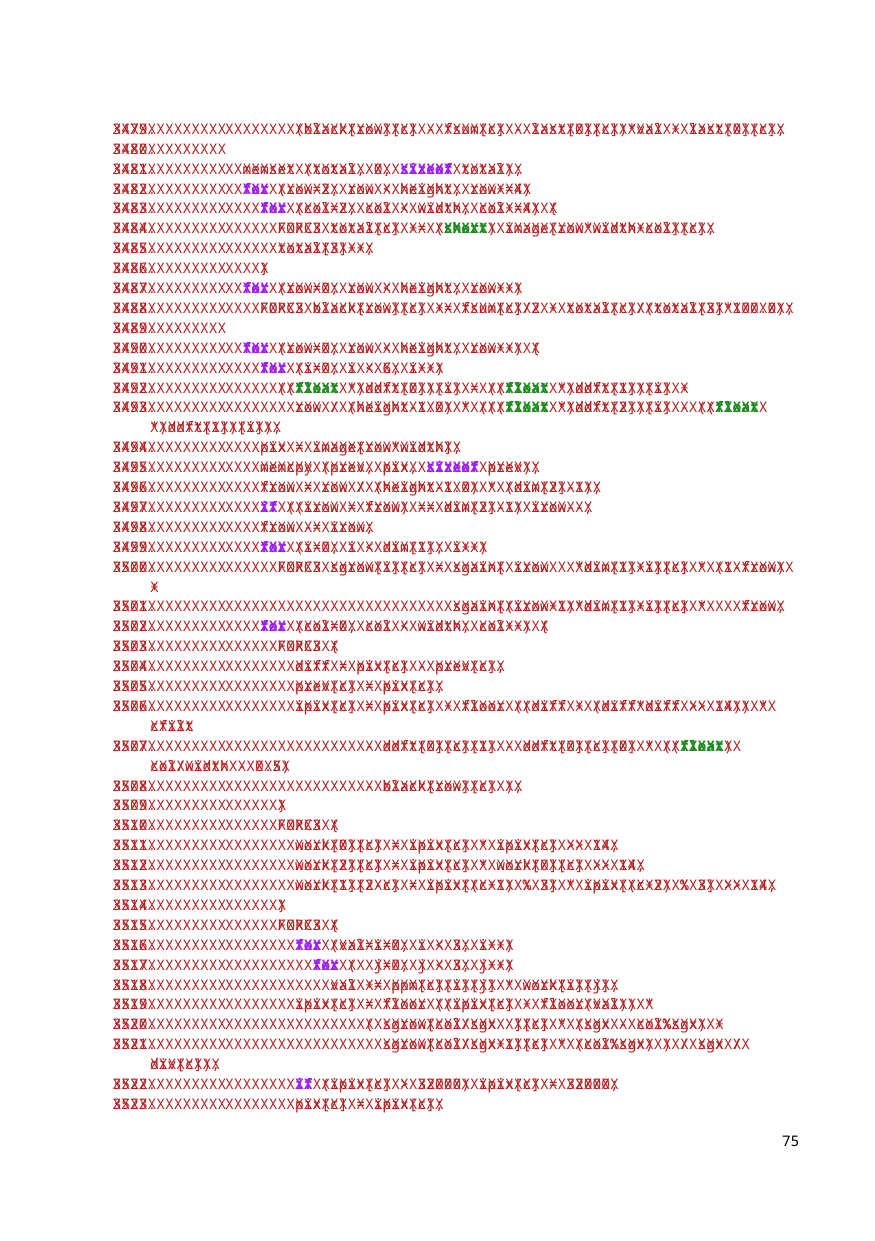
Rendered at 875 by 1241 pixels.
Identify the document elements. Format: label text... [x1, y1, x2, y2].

list sgain[(irow+1)*dim[1]+i][c] * frow; [112, 596, 799, 616]
list memset (total, 0, sizeof total); [112, 158, 799, 178]
list for (col=0; col < width; col++) { [112, 616, 799, 636]
list } [112, 795, 799, 815]
list diff = pix[c] - prev[c]; [112, 656, 799, 676]
list } [112, 258, 799, 278]
list - black[row][c] ); [112, 775, 799, 795]
list row / (height-1.0) * (((float *)ddft[2])[i] - ((float *)ddft[1])[i]); [112, 397, 799, 437]
list val += ppm[c][i][j] * work[i][j]; [112, 974, 799, 994]
list for (row=2; row < height; row+=4) [112, 178, 799, 198]
list for ( j=0; j < 3; j++) [112, 954, 799, 974]
list for (row=0; row < height; row++) { [112, 338, 799, 357]
list ipix[c] = floor ((ipix[c] + floor(val)) * [112, 994, 799, 1014]
list work[1][2-c] = ipix[(c+1) % 3] * ipix[(c+2) % 3] >> 14; [112, 875, 799, 895]
list pix[c] = ipix[c]; [112, 1094, 799, 1113]
list frow -= irow; [112, 517, 799, 537]
list } [112, 895, 799, 914]
list work[2][c] = ipix[c] * work[0][c] >> 14; [112, 855, 799, 875]
list (black[row][c] - fsum[c] - last[0][c])*val + last[0][c]; [112, 119, 799, 139]
list memcpy (prev, pix, sizeof prev); [112, 457, 799, 477]
list for (val=i=0; i < 3; i++) [112, 934, 799, 954]
list work[0][c] = ipix[c] * ipix[c] >> 14; [112, 835, 799, 855]
list if (ipix[c] > 32000) ipix[c] = 32000; [112, 1074, 799, 1094]
list for (i=0; i < 6; i++) [112, 357, 799, 377]
list FORC3 { [112, 815, 799, 835]
list for (row=0; row < height; row++) [112, 278, 799, 298]
list FORC3 sgrow[i][c] = sgain[ irow *dim[1]+i][c] * (1-frow) + [112, 556, 799, 596]
list frow = row / (height-1.0) * (dim[2]-1); [112, 477, 799, 497]
list FORC3 { [112, 914, 799, 934]
list FORC3 black[row][c] += fsum[c]/2 + total[c]/(total[3]*100.0); [112, 298, 799, 318]
list for (i=0; i < dim[1]; i++) [112, 537, 799, 556]
list sgrow[col/sgx+1][c] * (col%sgx) ) / sgx / div[c]); [112, 1034, 799, 1074]
list total[3]++; [112, 238, 799, 258]
list pix = image[row*width]; [112, 437, 799, 457]
list if ((irow = frow) == dim[2]-1) irow--; [112, 497, 799, 517]
list - ddft[0][c][1] - ddft[0][c][0] * ((float) col/width - 0.5) [112, 736, 799, 775]
list ipix[c] = pix[c] + floor ((diff + (diff*diff >> 14)) * cfilt [112, 696, 799, 736]
list for (col=2; col < width; col+=4) { [112, 198, 799, 218]
list FORC3 { [112, 636, 799, 656]
list FORC3 total[c] += (short) image[row*width+col][c]; [112, 218, 799, 238]
list ( sgrow[col/sgx ][c] * (sgx - col%sgx) + [112, 1014, 799, 1034]
list ((float *)ddft[0])[i] = ((float *)ddft[1])[i] + [112, 377, 799, 397]
list prev[c] = pix[c]; [112, 676, 799, 696]
